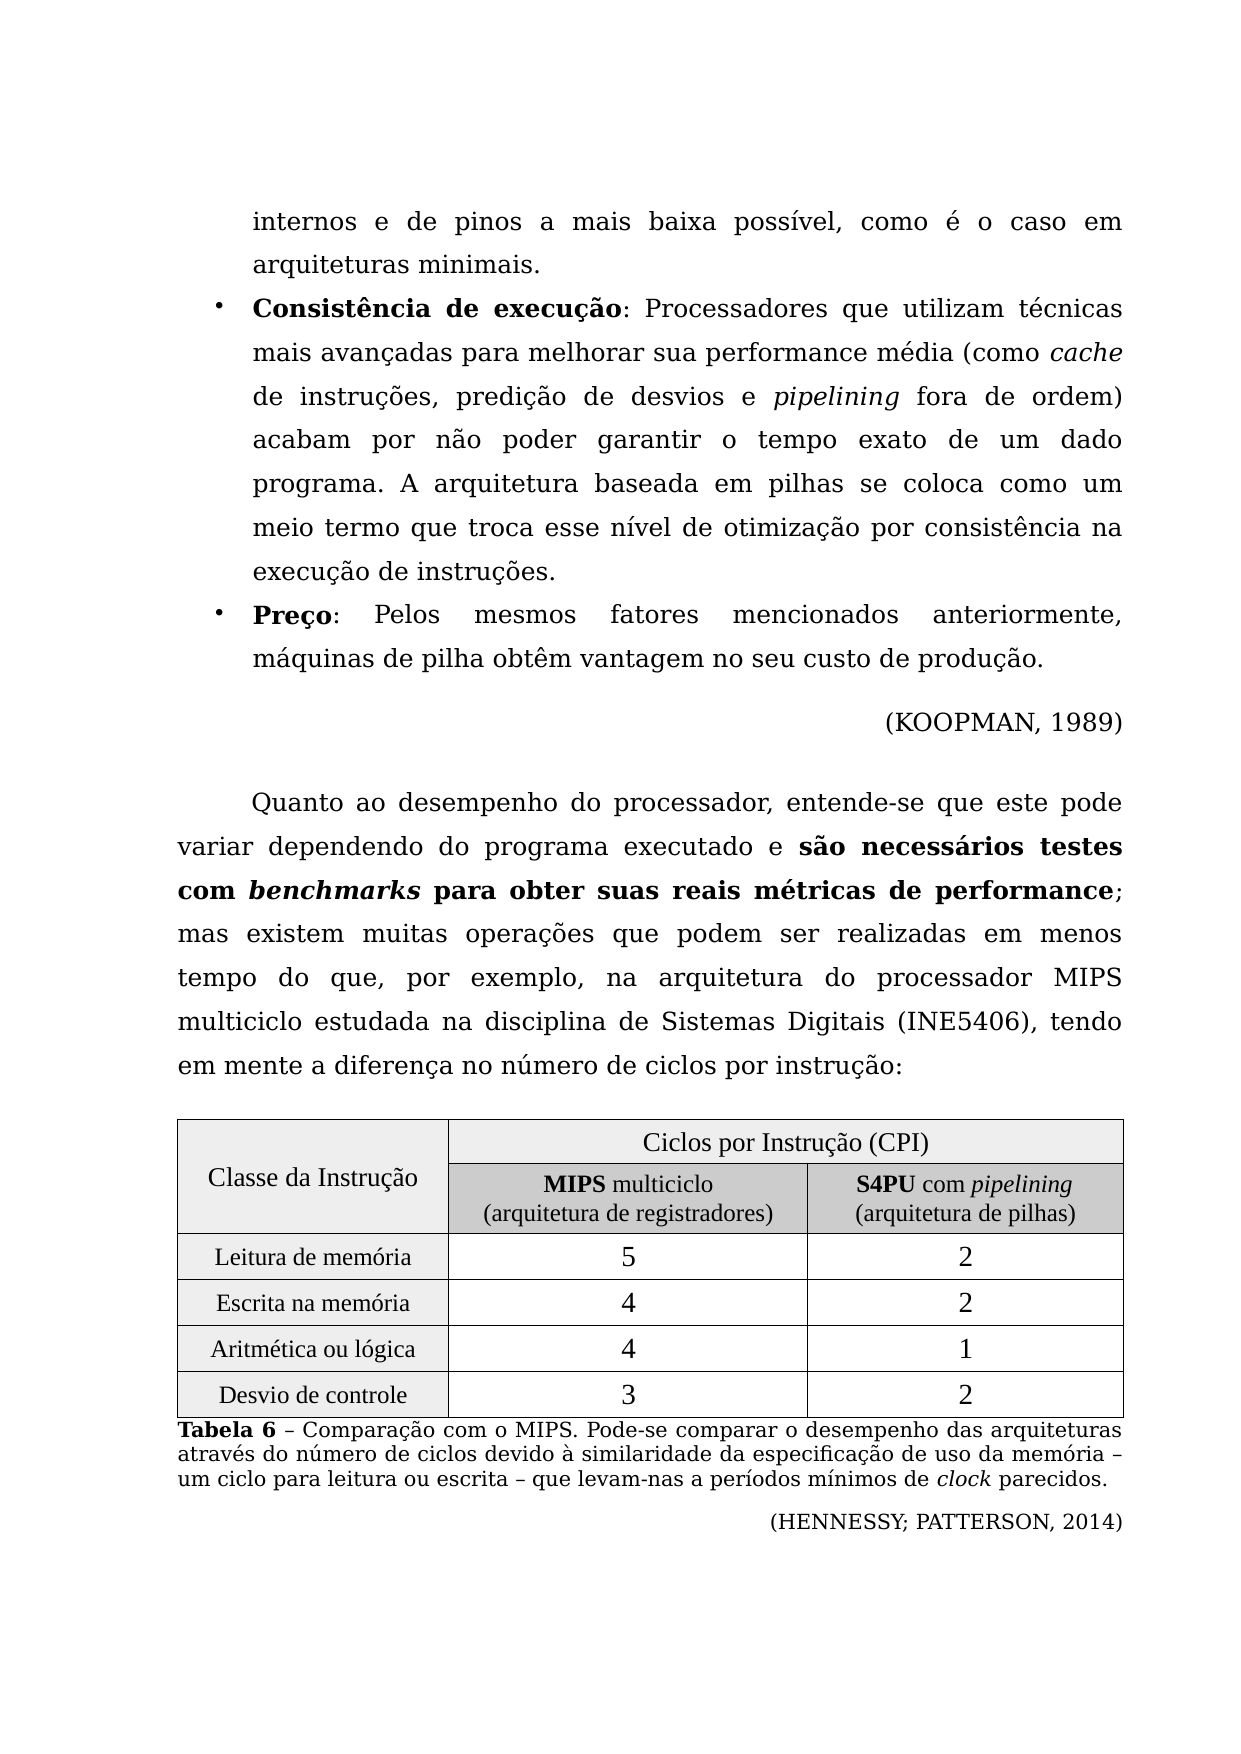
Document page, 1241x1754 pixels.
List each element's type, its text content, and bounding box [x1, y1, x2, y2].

table_cell Desvio de controle [178, 1372, 448, 1417]
text (KOOPMAN, 1989) [177, 708, 1123, 737]
table_cell MIPS multiciclo (arquitetura de registradores) [449, 1164, 807, 1233]
table_header Ciclos por Instrução (CPI) [449, 1120, 1123, 1163]
table_cell 4 [449, 1326, 807, 1371]
text (HENNESSY; PATTERSON, 2014) [177, 1510, 1123, 1534]
table_cell S4PU com pipelining (arquitetura de pilhas) [808, 1164, 1123, 1233]
list internos e de pinos a mais baixa possível, como é o caso em arquiteturas minimais. [215, 207, 1123, 279]
text Quanto ao desempenho do processador, entende-se que este pode variar dependendo do programa executado e são necessários testes com benchmarks para obter suas reais métricas de performance; mas existem muitas operações que podem ser realizadas em menos tempo do que, por exemplo, na arquitetura do processador MIPS multiciclo estudada na disciplina de Sistemas Digitais (INE5406), tendo em mente a diferença no número de ciclos por instrução: [177, 788, 1123, 1080]
table_cell 5 [449, 1234, 807, 1279]
table_cell 1 [808, 1326, 1123, 1371]
table_cell Escrita na memória [178, 1280, 448, 1325]
table_cell 3 [449, 1372, 807, 1417]
table_cell 2 [808, 1280, 1123, 1325]
list Consistência de execução: Processadores que utilizam técnicas mais avançadas para melhorar sua performance média (como cache de instruções, predição de desvios e pipelining fora de ordem) acabam por não poder garantir o tempo exato de um dado programa. A arquitetura baseada em pilhas se coloca como um meio termo que troca esse nível de otimização por consistência na execução de instruções. [215, 294, 1123, 586]
list Preço: Pelos mesmos fatores mencionados anteriormente, máquinas de pilha obtêm vantagem no seu custo de produção. [215, 601, 1123, 674]
table_cell 2 [808, 1372, 1123, 1417]
text Tabela 6 – Comparação com o MIPS. Pode-se comparar o desempenho das arquiteturas através do número de ciclos devido à similaridade da especificação de uso da memória – um ciclo para leitura ou escrita – que levam-nas a períodos mínimos de clock parecidos. [177, 1418, 1123, 1491]
table_cell Leitura de memória [178, 1234, 448, 1279]
table_cell 4 [449, 1280, 807, 1325]
table_cell 2 [808, 1234, 1123, 1279]
table_cell Aritmética ou lógica [178, 1326, 448, 1371]
table_header Classe da Instrução [178, 1120, 448, 1233]
